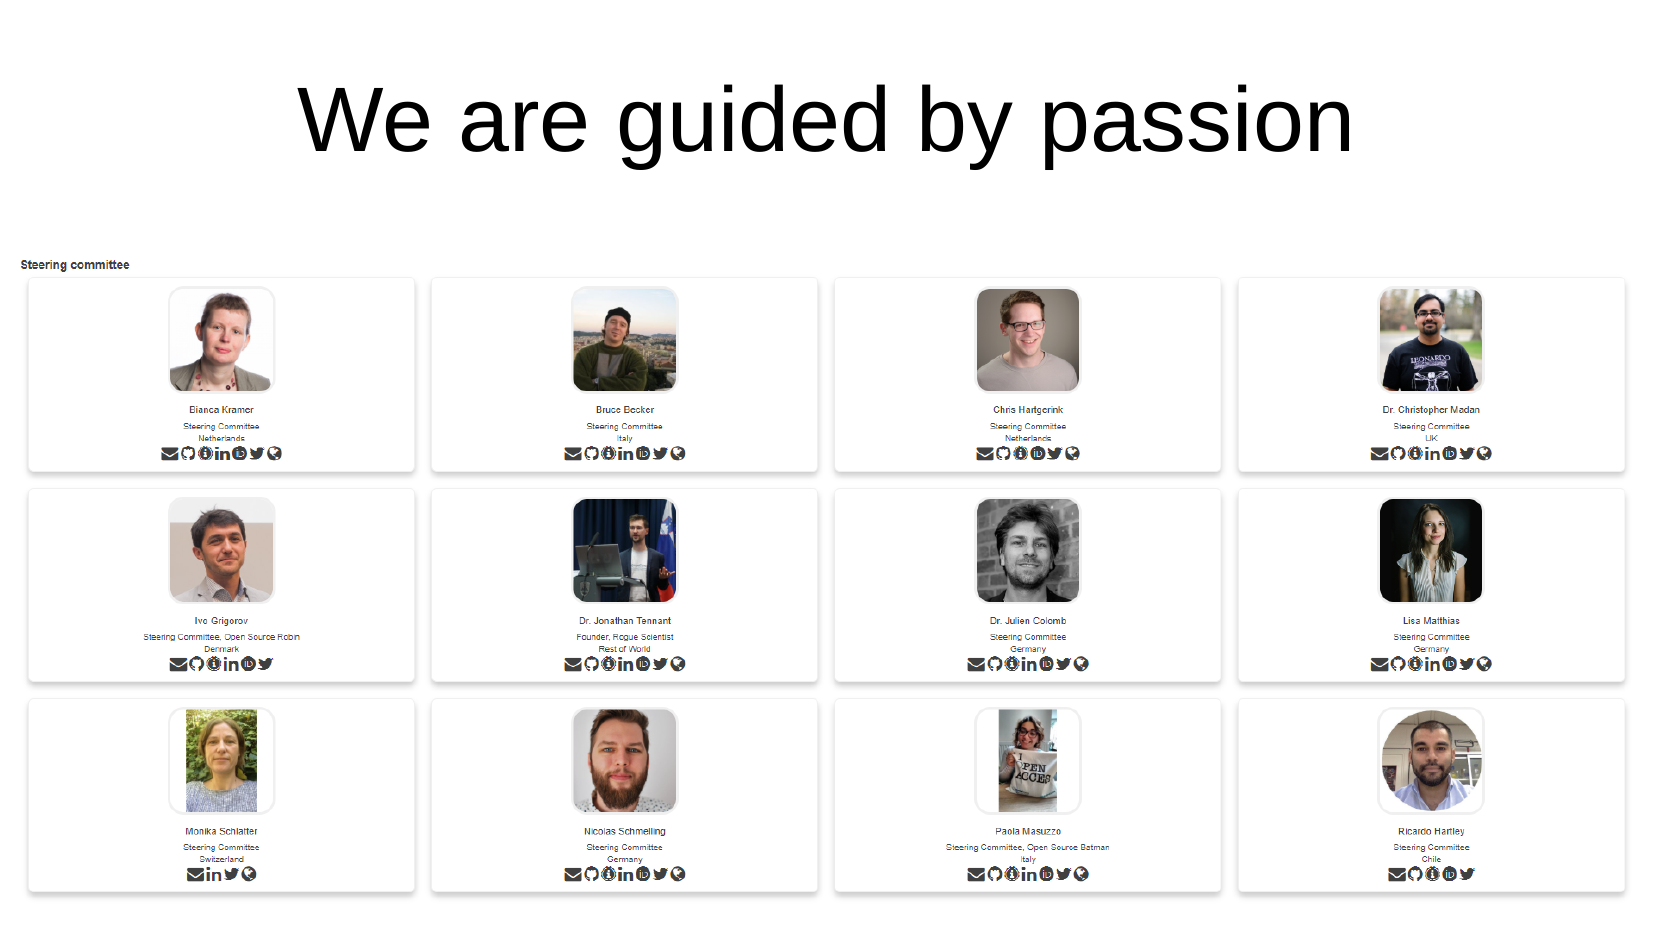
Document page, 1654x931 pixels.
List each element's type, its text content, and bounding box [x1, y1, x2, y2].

picture [19, 253, 1635, 904]
title We are guided by passion [82, 37, 1571, 193]
